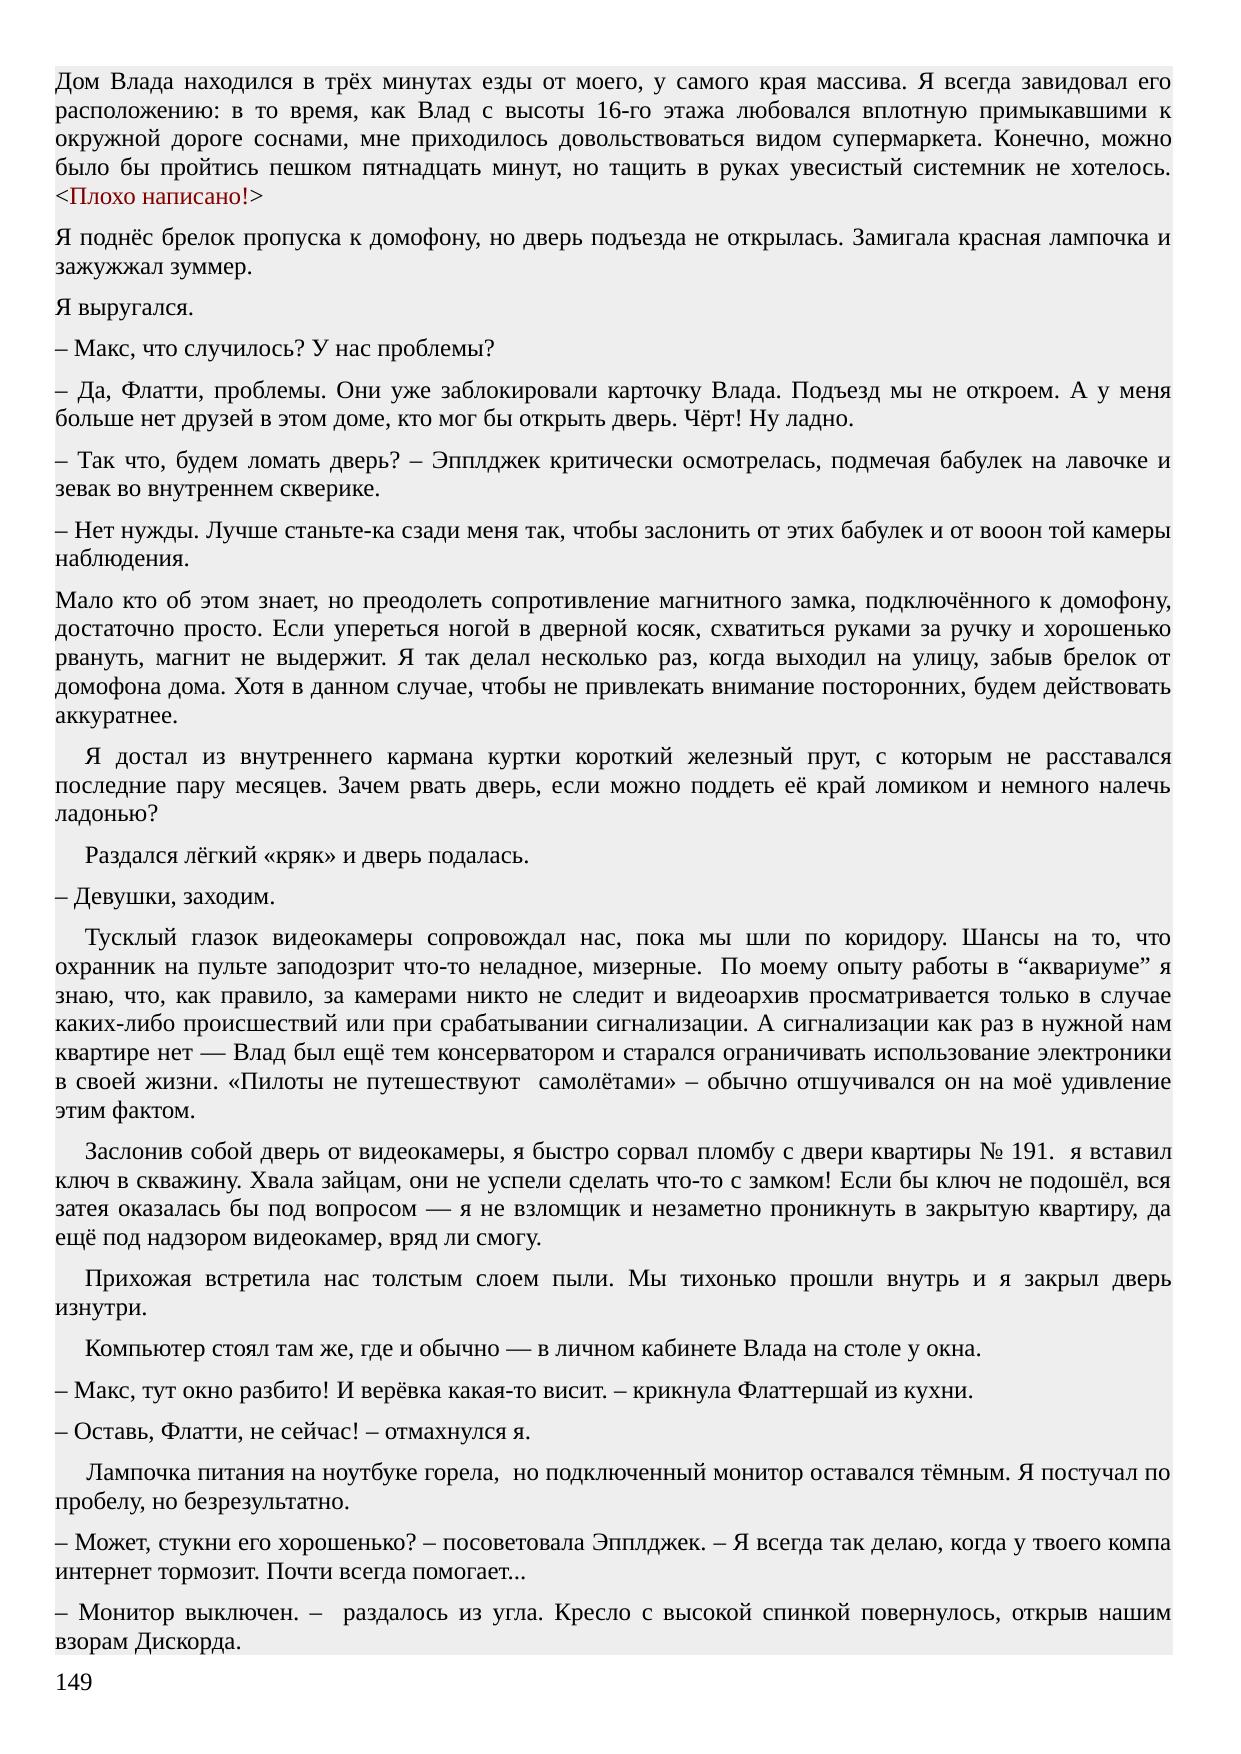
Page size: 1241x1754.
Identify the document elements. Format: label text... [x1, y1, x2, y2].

text – Нет нужды. Лучше станьте-ка сзади меня так, чтобы заслонить от этих бабулек и от вооон той камеры наблюдения. [55, 515, 1173, 572]
text – Может, стукни его хорошенько? – посоветовала Эпплджек. – Я всегда так делаю, когда у твоего компа интернет тормозит. Почти всегда помогает... [55, 1527, 1173, 1585]
text Дом Влада находился в трёх минутах езды от моего, у самого края массива. Я всегда завидовал его расположению: в то время, как Влад с высоты 16-го этажа любовался вплотную примыкавшими к окружной дороге соснами, мне приходилось довольствоваться видом супермаркета. Конечно, можно было бы пройтись пешком пятнадцать минут, но тащить в руках увесистый системник не хотелось. <Плохо написано!> [55, 66, 1173, 210]
text – Девушки, заходим. [55, 881, 1173, 910]
text – Монитор выключен. – раздалось из угла. Кресло с высокой спинкой повернулось, открыв нашим взорам Дискорда. [55, 1597, 1173, 1655]
text – Да, Флатти, проблемы. Они уже заблокировали карточку Влада. Подъезд мы не откроем. А у меня больше нет друзей в этом доме, кто мог бы открыть дверь. Чёрт! Ну ладно. [55, 375, 1173, 432]
text Я достал из внутреннего кармана куртки короткий железный прут, с которым не расставался последние пару месяцев. Зачем рвать дверь, если можно поддеть её край ломиком и немного налечь ладонью? [55, 741, 1173, 827]
text – Макс, тут окно разбито! И верёвка какая-то висит. – крикнула Флаттершай из кухни. [55, 1375, 1173, 1403]
text Компьютер стоял там же, где и обычно — в личном кабинете Влада на столе у окна. [55, 1333, 1173, 1362]
text – Так что, будем ломать дверь? – Эпплджек критически осмотрелась, подмечая бабулек на лавочке и зевак во внутреннем скверике. [55, 445, 1173, 502]
text – Макс, что случилось? У нас проблемы? [55, 333, 1173, 362]
text Раздался лёгкий «кряк» и дверь подалась. [55, 840, 1173, 868]
text Заслонив собой дверь от видеокамеры, я быстро сорвал пломбу с двери квартиры № 191. я вставил ключ в скважину. Хвала зайцам, они не успели сделать что-то с замком! Если бы ключ не подошёл, вся затея оказалась бы под вопросом — я не взломщик и незаметно проникнуть в закрытую квартиру, да ещё под надзором видеокамер, вряд ли смогу. [55, 1136, 1173, 1251]
text – Оставь, Флатти, не сейчас! – отмахнулся я. [55, 1416, 1173, 1445]
text Прихожая встретила нас толстым слоем пыли. Мы тихонько прошли внутрь и я закрыл дверь изнутри. [55, 1263, 1173, 1321]
list Мало кто об этом знает, но преодолеть сопротивление магнитного замка, подключённого к домофону, достаточно просто. Если упереться ногой в дверной косяк, схватиться руками за ручку и хорошенько рвануть, магнит не выдержит. Я так делал несколько раз, когда выходил на улицу, забыв брелок от домофона дома. Хотя в данном случае, чтобы не привлекать внимание посторонних, будем действовать аккуратнее. [55, 585, 1173, 728]
text Лампочка питания на ноутбуке горела, но подключенный монитор оставался тёмным. Я постучал по пробелу, но безрезультатно. [55, 1457, 1173, 1515]
text Тусклый глазок видеокамеры сопровождал нас, пока мы шли по коридору. Шансы на то, что охранник на пульте заподозрит что-то неладное, мизерные. По моему опыту работы в “аквариуме” я знаю, что, как правило, за камерами никто не следит и видеоархив просматривается только в случае каких-либо происшествий или при срабатывании сигнализации. А сигнализации как раз в нужной нам квартире нет — Влад был ещё тем консерватором и старался ограничивать использование электроники в своей жизни. «Пилоты не путешествуют самолётами» – обычно отшучивался он на моё удивление этим фактом. [55, 922, 1173, 1123]
text Я выругался. [55, 292, 1173, 321]
text Я поднёс брелок пропуска к домофону, но дверь подъезда не открылась. Замигала красная лампочка и зажужжал зуммер. [55, 222, 1173, 280]
